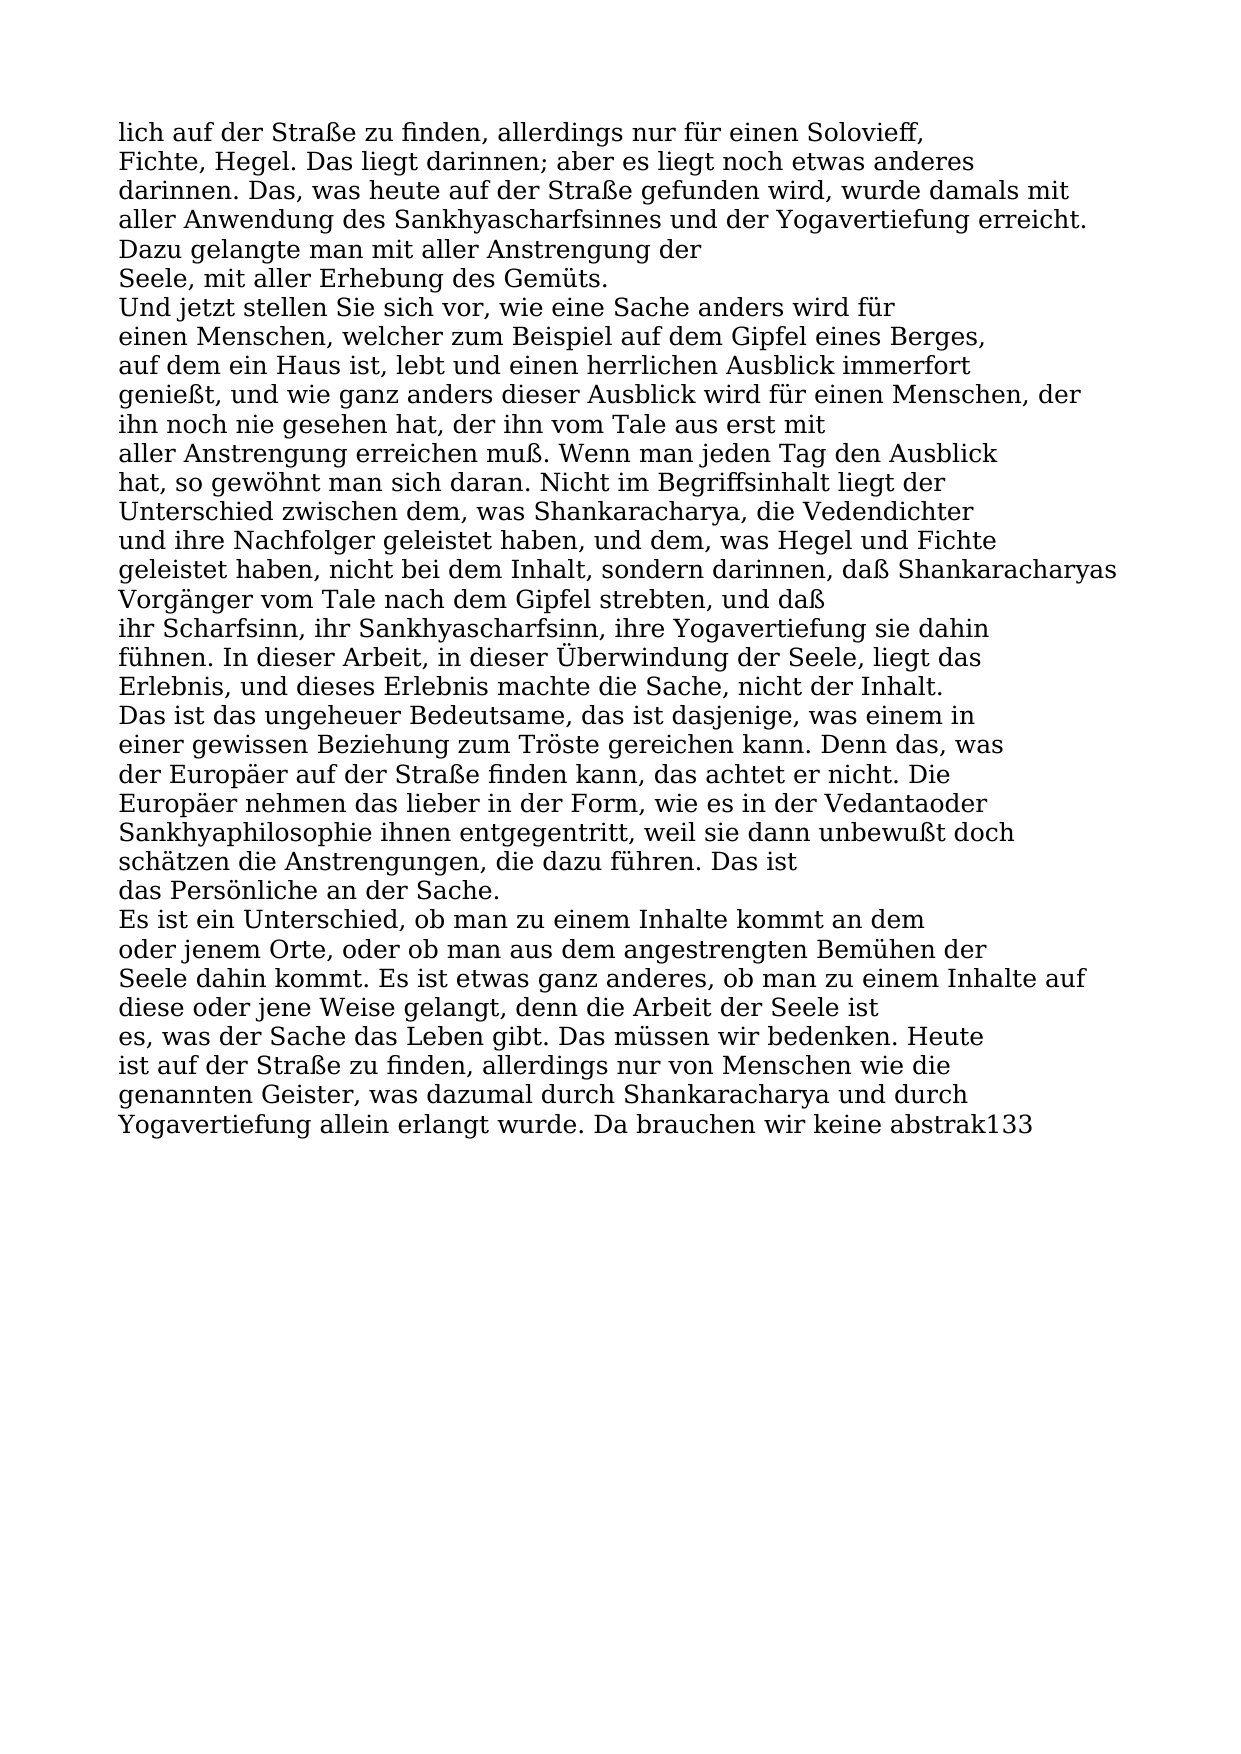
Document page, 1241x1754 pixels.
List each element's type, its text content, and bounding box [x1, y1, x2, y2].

text Es ist ein Unterschied, ob man zu einem Inhalte kommt an dem [118, 906, 1122, 935]
text Das ist das ungeheuer Bedeutsame, das ist dasjenige, was einem in [118, 701, 1122, 731]
text genannten Geister, was dazumal durch Shankaracharya und durch [118, 1081, 1122, 1110]
text Seele, mit aller Erhebung des Gemüts. [118, 264, 1122, 293]
text geleistet haben, nicht bei dem Inhalt, sondern darinnen, daß Shankaracharyas Vorgänger vom Tale nach dem Gipfel strebten, und daß [118, 556, 1122, 614]
text oder jenem Orte, oder ob man aus dem angestrengten Bemühen der [118, 935, 1122, 964]
text einer gewissen Beziehung zum Tröste gereichen kann. Denn das, was [118, 731, 1122, 760]
text Und jetzt stellen Sie sich vor, wie eine Sache anders wird für [118, 293, 1122, 322]
text ihr Scharfsinn, ihr Sankhyascharfsinn, ihre Yogavertiefung sie dahin [118, 614, 1122, 643]
text der Europäer auf der Straße finden kann, das achtet er nicht. Die [118, 760, 1122, 789]
text und ihre Nachfolger geleistet haben, und dem, was Hegel und Fichte [118, 526, 1122, 556]
text Erlebnis, und dieses Erlebnis machte die Sache, nicht der Inhalt. [118, 672, 1122, 701]
text lich auf der Straße zu finden, allerdings nur für einen Solovieff, [118, 118, 1122, 147]
text es, was der Sache das Leben gibt. Das müssen wir bedenken. Heute [118, 1022, 1122, 1051]
text Unterschied zwischen dem, was Shankaracharya, die Vedendichter [118, 497, 1122, 526]
text ist auf der Straße zu finden, allerdings nur von Menschen wie die [118, 1051, 1122, 1081]
text Seele dahin kommt. Es ist etwas ganz anderes, ob man zu einem Inhalte auf diese oder jene Weise gelangt, denn die Arbeit der Seele ist [118, 964, 1122, 1022]
text Europäer nehmen das lieber in der Form, wie es in der Vedantaoder Sankhyaphilosophie ihnen entgegentritt, weil sie dann unbewußt doch schätzen die Anstrengungen, die dazu führen. Das ist [118, 789, 1122, 876]
text hat, so gewöhnt man sich daran. Nicht im Begriffsinhalt liegt der [118, 468, 1122, 497]
text Yogavertiefung allein erlangt wurde. Da brauchen wir keine abstrak133 [118, 1110, 1122, 1139]
text das Persönliche an der Sache. [118, 876, 1122, 906]
text genießt, und wie ganz anders dieser Ausblick wird für einen Menschen, der ihn noch nie gesehen hat, der ihn vom Tale aus erst mit [118, 381, 1122, 439]
text fühnen. In dieser Arbeit, in dieser Überwindung der Seele, liegt das [118, 643, 1122, 672]
text einen Menschen, welcher zum Beispiel auf dem Gipfel eines Berges, [118, 322, 1122, 351]
text auf dem ein Haus ist, lebt und einen herrlichen Ausblick immerfort [118, 351, 1122, 381]
text darinnen. Das, was heute auf der Straße gefunden wird, wurde damals mit aller Anwendung des Sankhyascharfsinnes und der Yogavertiefung erreicht. Dazu gelangte man mit aller Anstrengung der [118, 176, 1122, 264]
text Fichte, Hegel. Das liegt darinnen; aber es liegt noch etwas anderes [118, 147, 1122, 176]
text aller Anstrengung erreichen muß. Wenn man jeden Tag den Ausblick [118, 439, 1122, 468]
